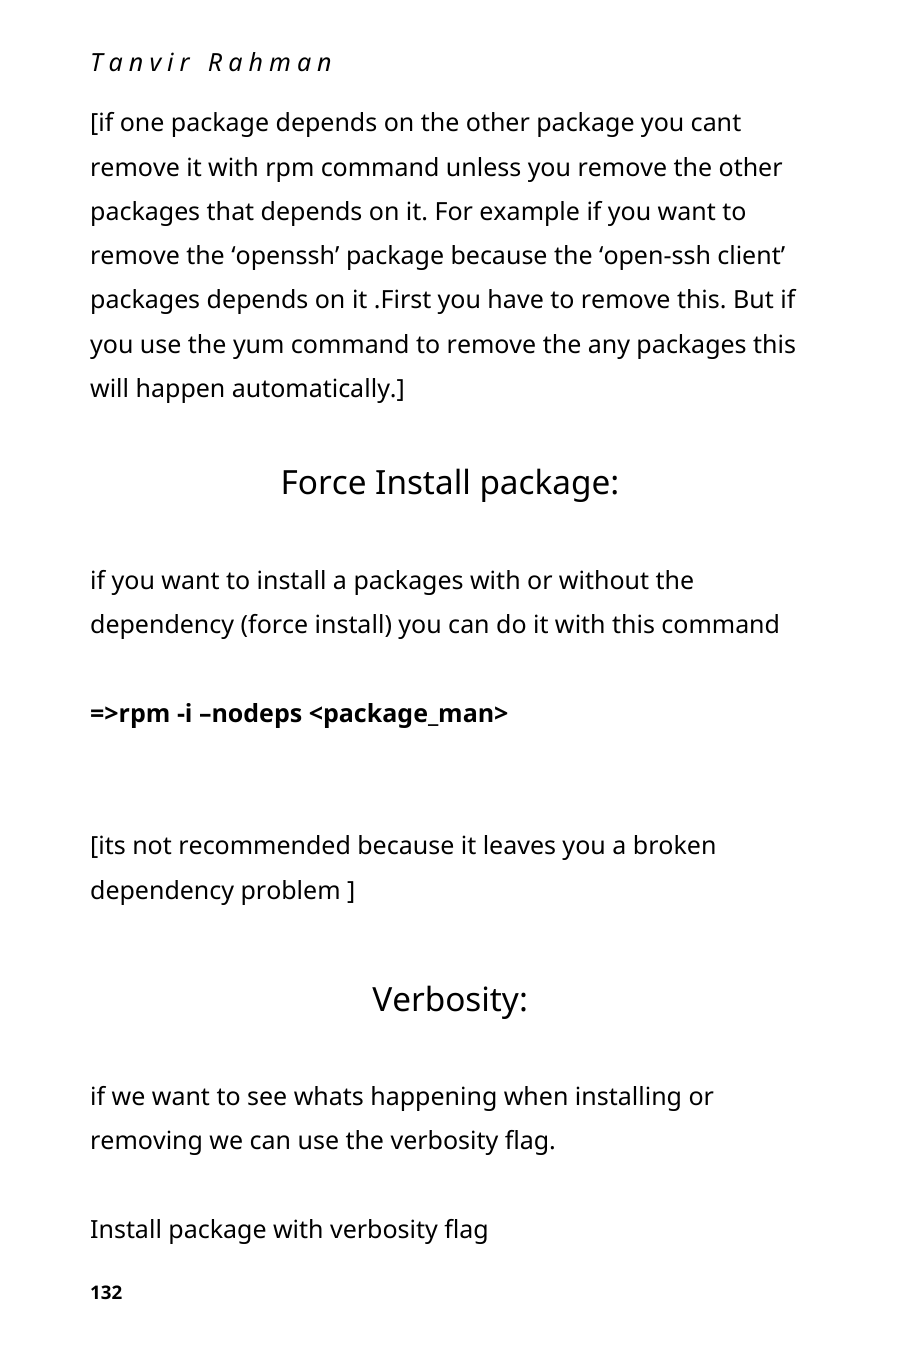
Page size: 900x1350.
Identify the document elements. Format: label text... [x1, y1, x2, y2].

text if we want to see whats happening when installing or removing we can use the verbosity flag. [90, 1079, 810, 1157]
text if you want to install a packages with or without the dependency (force install) you can do it with this command [90, 562, 810, 641]
text [its not recommended because it leaves you a broken dependency problem ] [90, 828, 810, 906]
text =>rpm -i –nodeps <package_man> [90, 695, 810, 729]
text Verbosity: [90, 976, 810, 1021]
text Force Install package: [90, 459, 810, 504]
text Install package with verbosity flag [90, 1212, 810, 1246]
text [if one package depends on the other package you cant remove it with rpm command unless you remove the other packages that depends on it. For example if you want to remove the ‘openssh’ package because the ‘open-ssh client’ packages depends on it .First you have to remove this. But if you use the yum command to remove the any packages this will happen automatically.] [90, 105, 810, 405]
